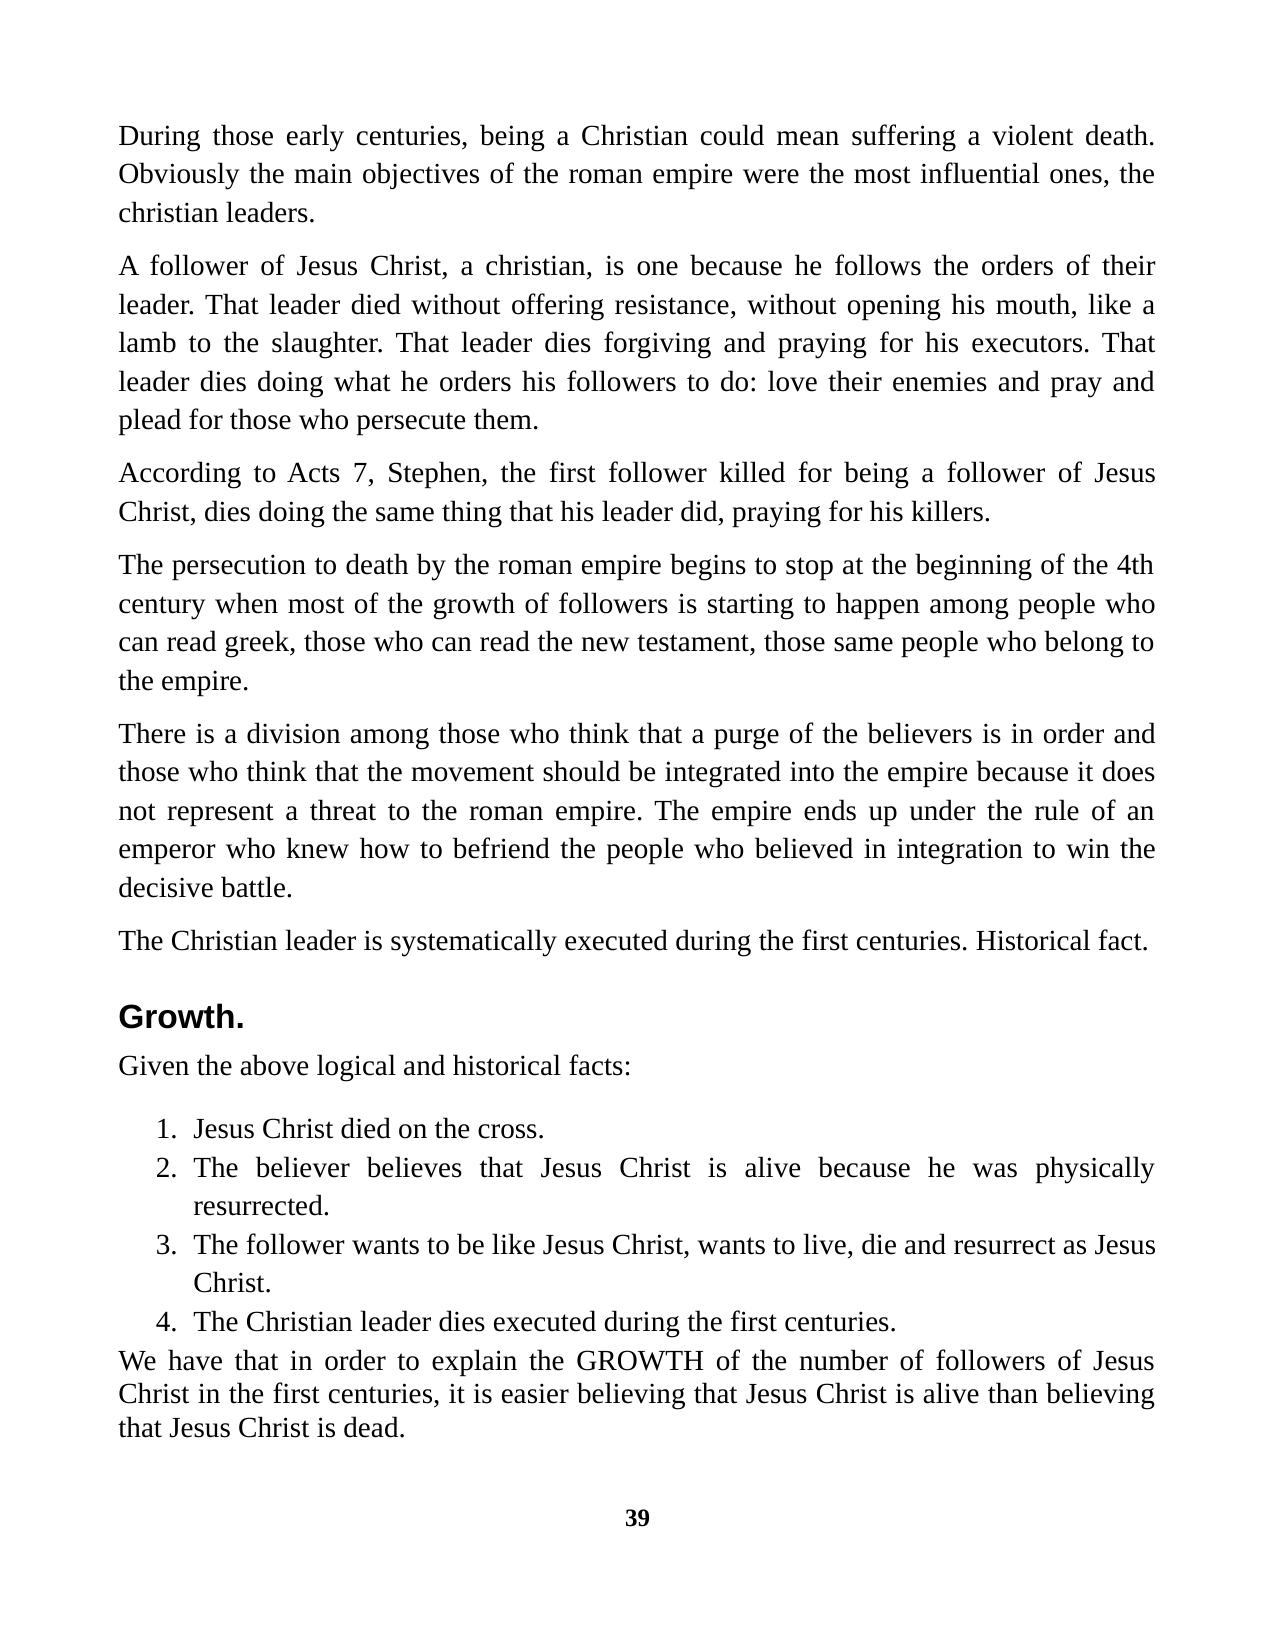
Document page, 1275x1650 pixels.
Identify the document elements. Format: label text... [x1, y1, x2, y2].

list The believer believes that Jesus Christ is alive because he was physically resurrected. [156, 1150, 1157, 1222]
text A follower of Jesus Christ, a christian, is one because he follows the orders of their leader. That leader died without offering resistance, without opening his mouth, like a lamb to the slaughter. That leader dies forgiving and praying for his executors. That leader dies doing what he orders his followers to do: love their enemies and pray and plead for those who persecute them. [118, 248, 1157, 436]
list The Christian leader dies executed during the first centuries. [156, 1304, 1157, 1338]
text We have that in order to explain the GROWTH of the number of followers of Jesus Christ in the first centuries, it is easier believing that Jesus Christ is alive than believing that Jesus Christ is dead. [118, 1343, 1157, 1443]
list Jesus Christ died on the cross. [156, 1111, 1157, 1145]
text The persecution to death by the roman empire begins to stop at the beginning of the 4th century when most of the growth of followers is starting to happen among people who can read greek, those who can read the new testament, those same people who belong to the empire. [118, 547, 1157, 696]
text Given the above logical and historical facts: [118, 1048, 1157, 1082]
text According to Acts 7, Stephen, the first follower killed for being a follower of Jesus Christ, dies doing the same thing that his leader did, praying for his killers. [118, 456, 1157, 528]
list The follower wants to be like Jesus Christ, wants to live, die and resurrect as Jesus Christ. [156, 1227, 1157, 1299]
subtitle Growth. [118, 997, 1157, 1036]
text During those early centuries, being a Christian could mean suffering a violent death. Obviously the main objectives of the roman empire were the most influential ones, the christian leaders. [118, 118, 1157, 229]
text The Christian leader is systematically executed during the first centuries. Historical fact. [118, 923, 1157, 957]
text There is a division among those who think that a purge of the believers is in order and those who think that the movement should be integrated into the empire because it does not represent a threat to the roman empire. The empire ends up under the rule of an emperor who knew how to befriend the people who believed in integration to win the decisive battle. [118, 716, 1157, 904]
